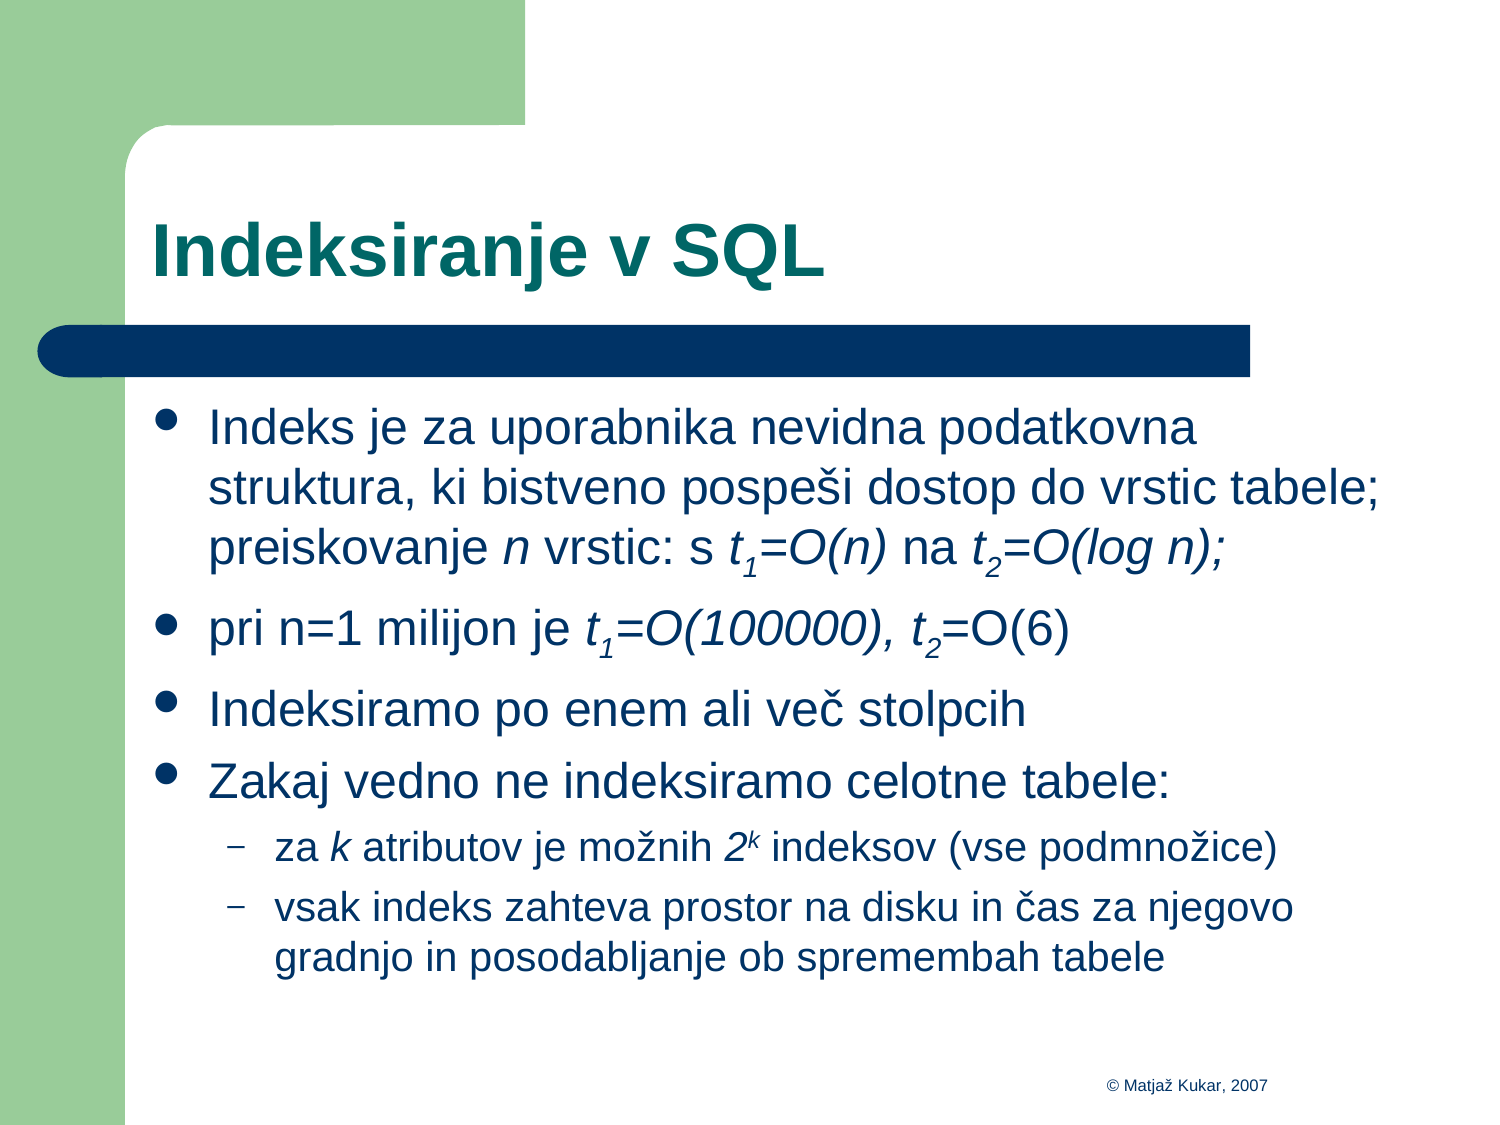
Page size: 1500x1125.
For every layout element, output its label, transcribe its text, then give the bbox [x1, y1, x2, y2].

text_box © Matjaž Kukar, 2007 [949, 1025, 1426, 1103]
list Indeks je za uporabnika nevidna podatkovna struktura, ki bistveno pospeši dostop do vrstic tabele; preiskovanje n vrstic: s t1=O(n) na t2=O(log n); pri n=1 milijon je t1=O(100000), t2=O(6) Indeksiramo po enem ali več stolpcih Zakaj vedno ne indeksiramo celotne tabele: za k atributov je možnih 2k indeksov (vse podmnožice) vsak indeks zahteva prostor na disku in čas za njegovo gradnjo in posodabljanje ob spremembah tabele [137, 387, 1400, 999]
title Indeksiranje v SQL [136, 136, 1414, 301]
